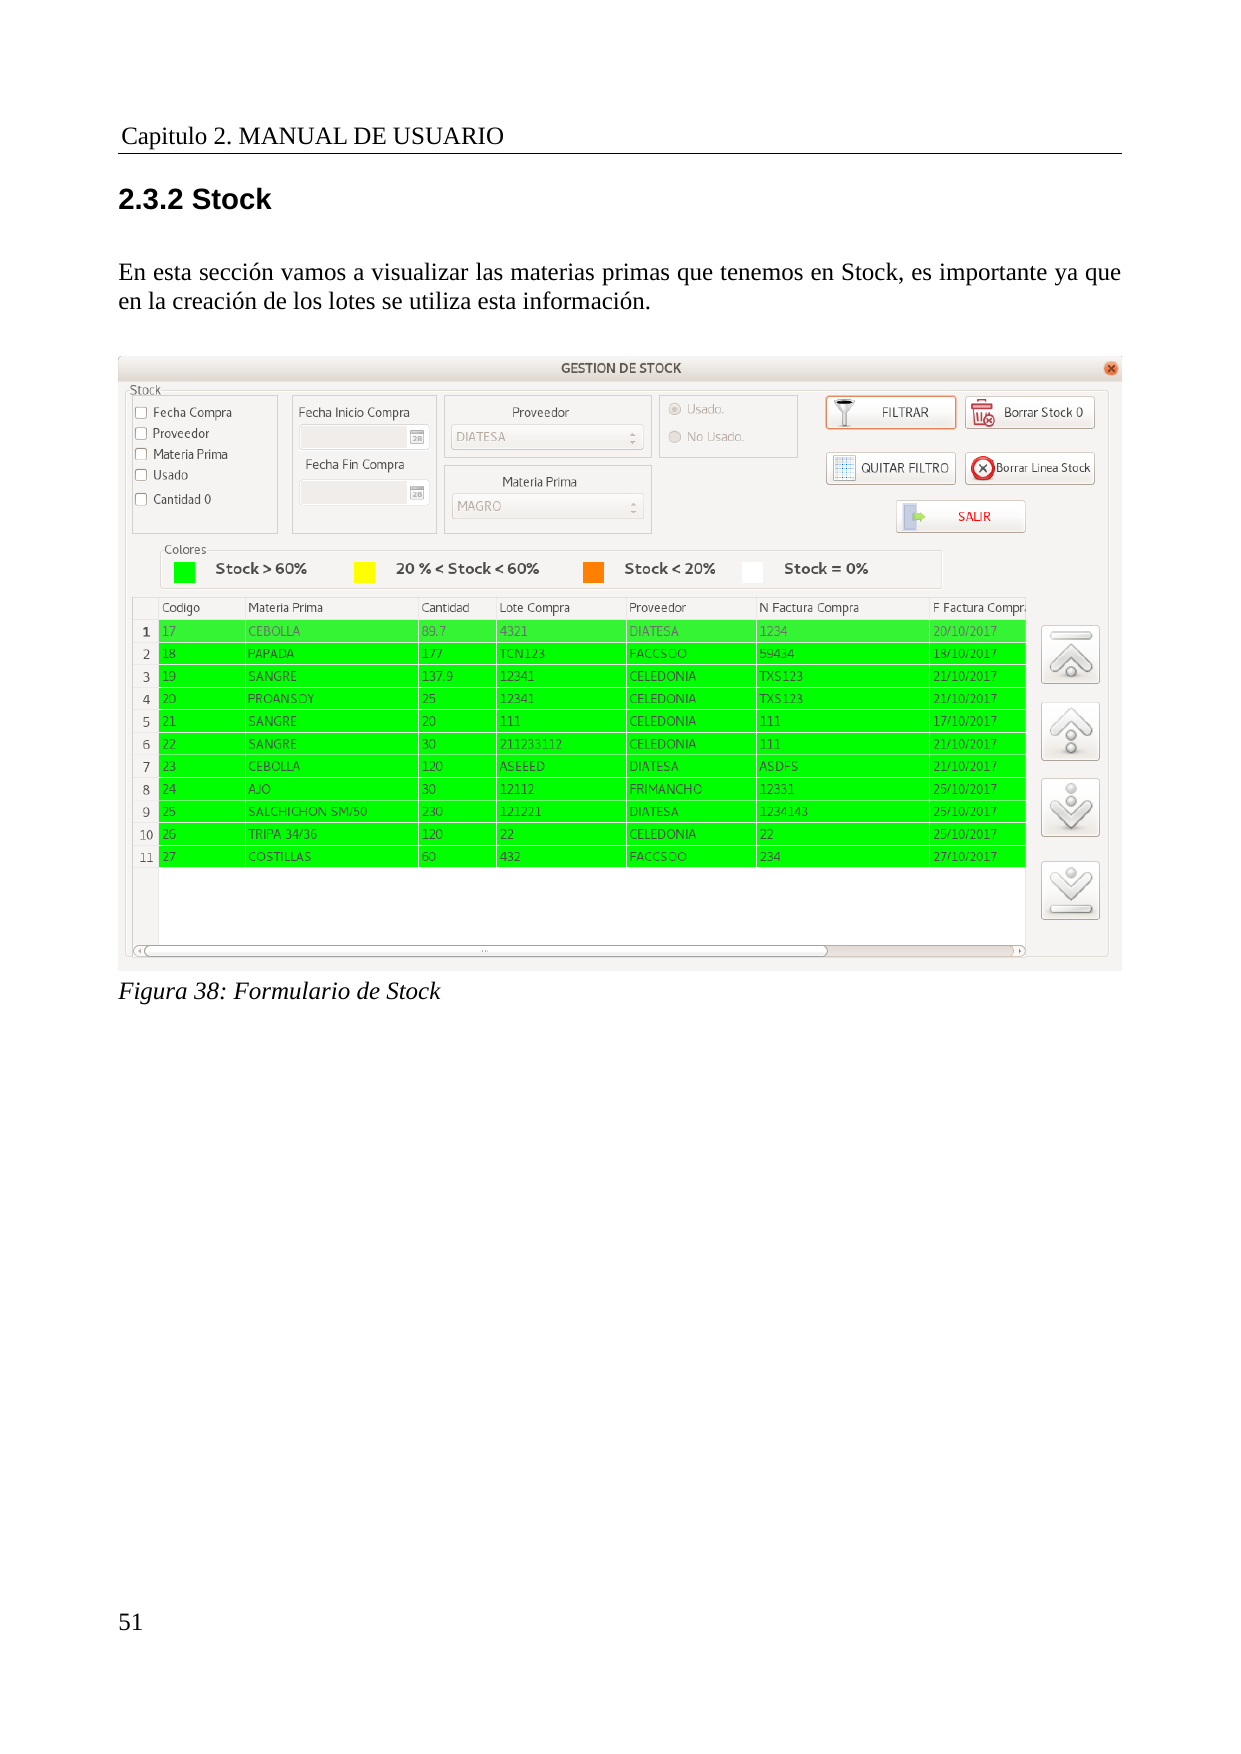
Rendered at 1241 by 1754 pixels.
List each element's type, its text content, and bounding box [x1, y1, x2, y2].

picture [118, 356, 1123, 971]
text En esta sección vamos a visualizar las materias primas que tenemos en Stock, es importante ya que en la creación de los lotes se utiliza esta información. [118, 257, 1122, 315]
subtitle 2.3.2 Stock [118, 182, 1122, 216]
text Figura 38: Formulario de Stock [118, 971, 1122, 1005]
